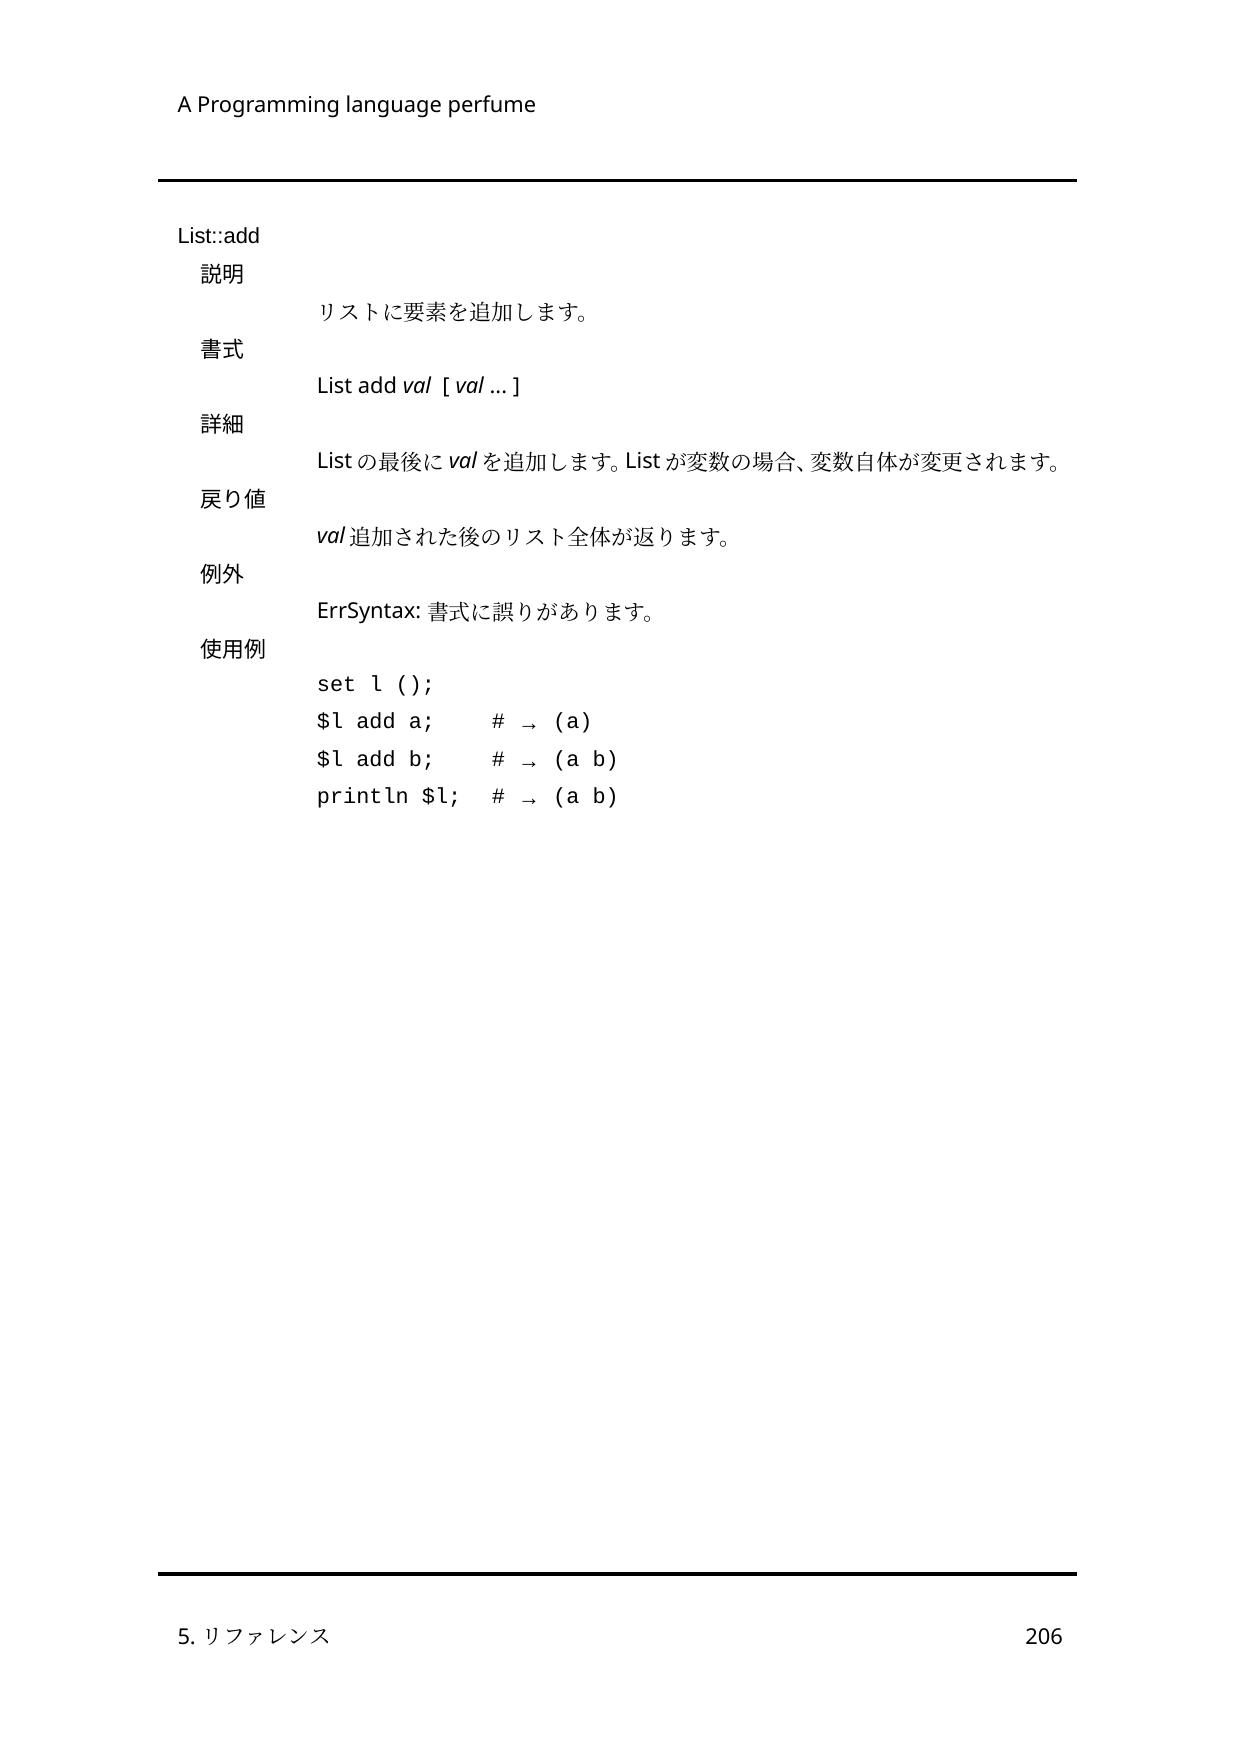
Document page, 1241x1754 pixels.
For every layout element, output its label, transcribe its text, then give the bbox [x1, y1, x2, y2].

table_header 説明 [200, 254, 317, 329]
table_cell 詳細 [200, 404, 317, 479]
table_cell 書式 [200, 329, 317, 404]
table_cell List add val [ val ... ] [317, 329, 1063, 404]
table_cell 使用例 [200, 629, 317, 817]
table_cell set l (); $l add a; # → (a) $l add b; # → (a b) println $l; # → (a b) [317, 629, 1063, 817]
table_cell 例外 [200, 554, 317, 629]
table_cell ErrSyntax: 書式に誤りがあります。 [317, 554, 1063, 629]
table_cell val追加された後のリスト全体が返ります。 [317, 479, 1063, 554]
table_header リストに要素を追加します。 [317, 254, 1063, 329]
table_cell 戻り値 [200, 479, 317, 554]
table_cell Listの最後にvalを追加します。Listが変数の場合、変数自体が変更されます。 [317, 404, 1063, 479]
subtitle List::add [177, 217, 1063, 254]
